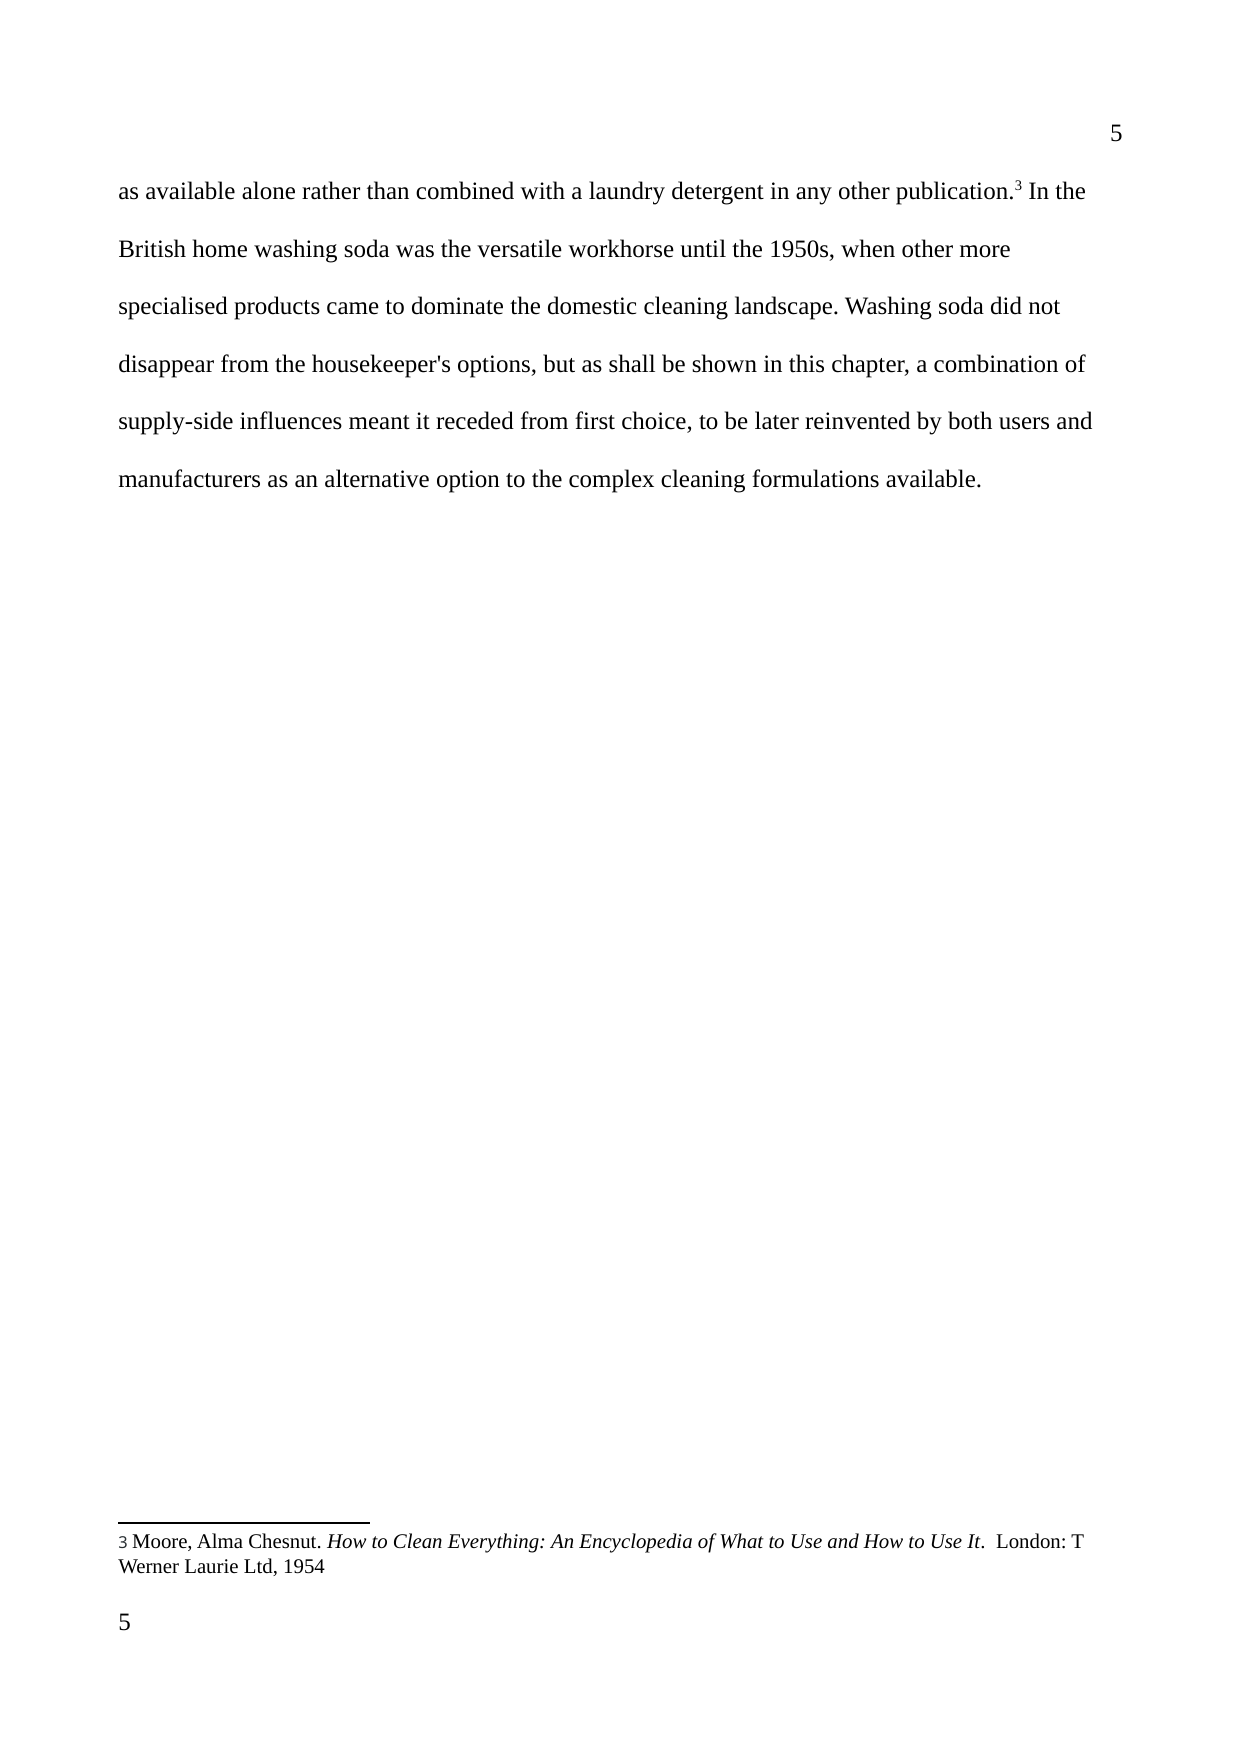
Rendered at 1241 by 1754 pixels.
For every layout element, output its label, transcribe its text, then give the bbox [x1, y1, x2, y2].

text Moore, Alma Chesnut. How to Clean Everything: An Encyclopedia of What to Use and How to Use It. London: T Werner Laurie Ltd, 1954 [118, 1529, 1122, 1578]
text as available alone rather than combined with a laundry detergent in any other publication. In the British home washing soda was the versatile workhorse until the 1950s, when other more specialised products came to dominate the domestic cleaning landscape. Washing soda did not disappear from the housekeeper's options, but as shall be shown in this chapter, a combination of supply-side influences meant it receded from first choice, to be later reinvented by both users and manufacturers as an alternative option to the complex cleaning formulations available. [118, 176, 1122, 493]
